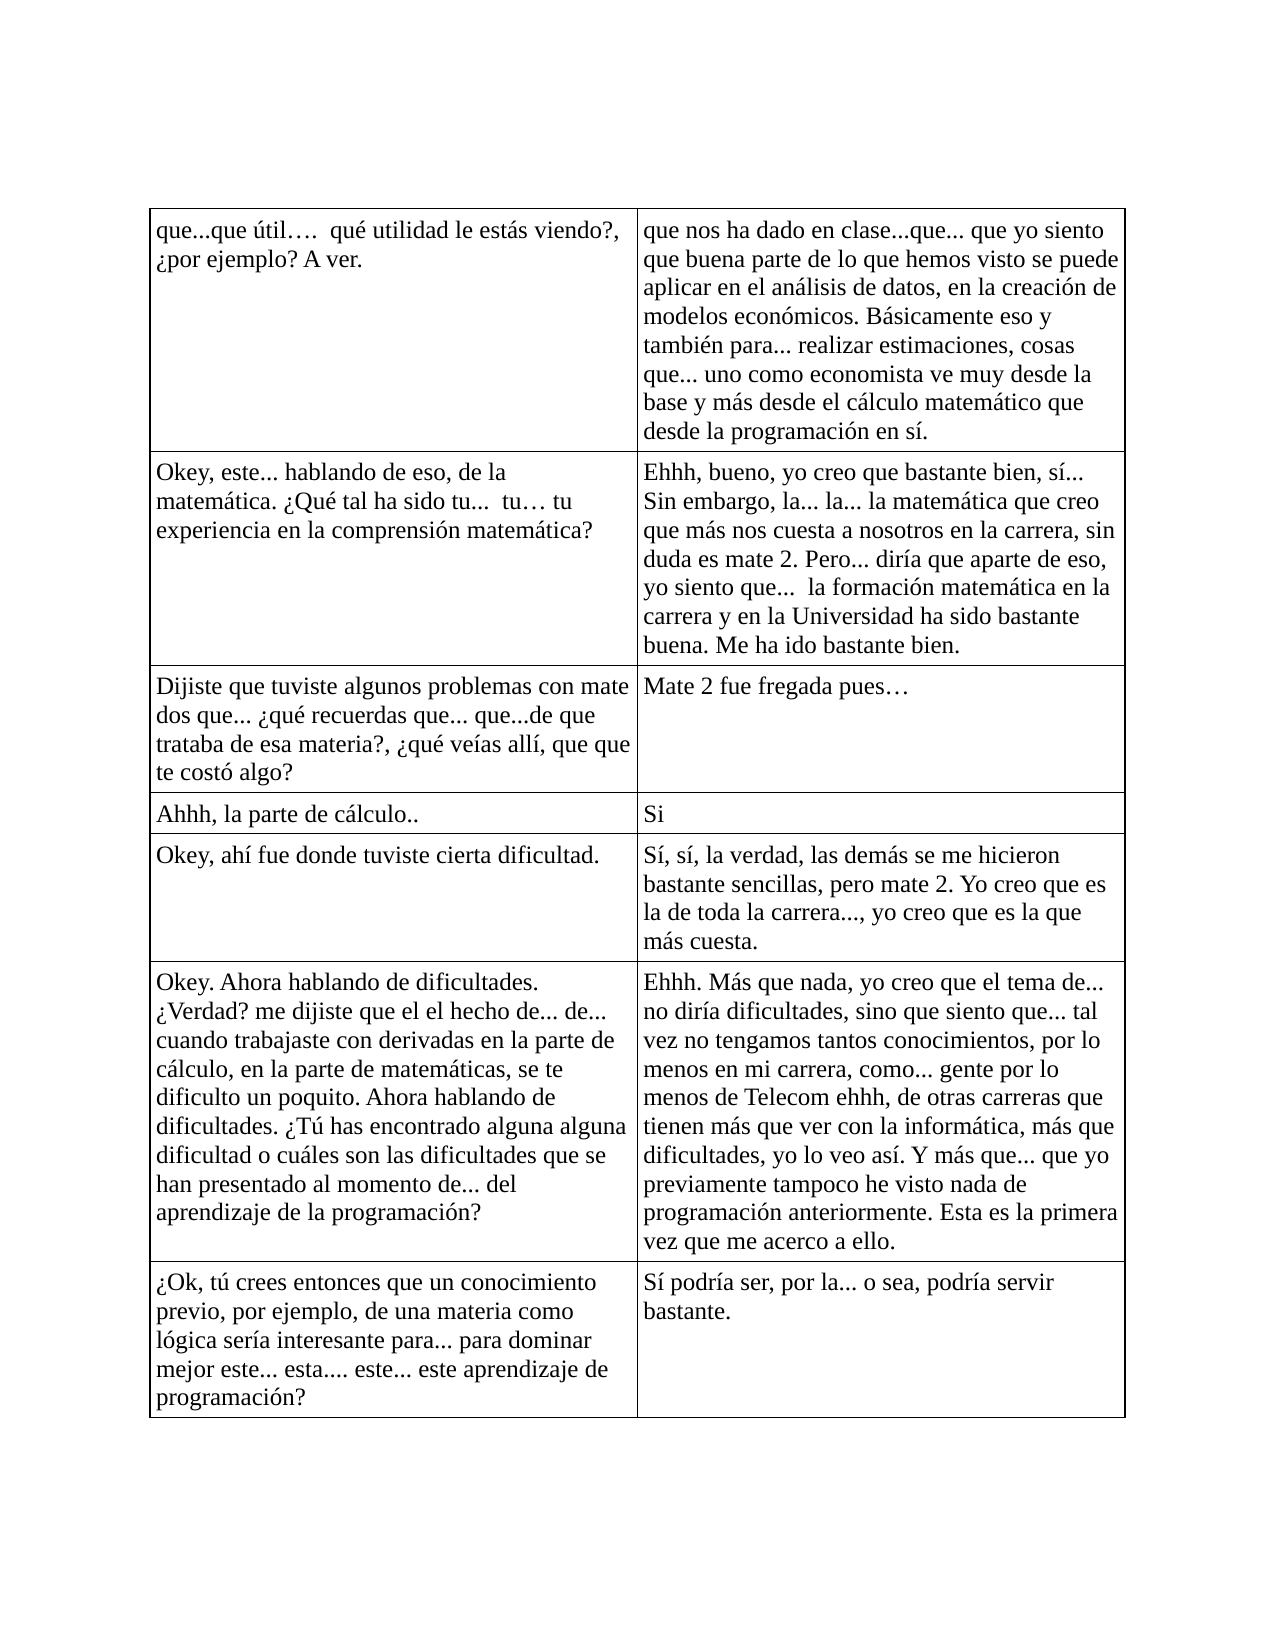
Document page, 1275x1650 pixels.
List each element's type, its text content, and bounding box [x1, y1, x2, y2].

table_cell ¿Ok, tú crees entonces que un conocimiento previo, por ejemplo, de una materia como lógica sería interesante para... para dominar mejor este... esta.... este... este aprendizaje de programación? [151, 1262, 637, 1417]
table_cell Sí podría ser, por la... o sea, podría servir bastante. [638, 1262, 1124, 1417]
table_cell Okey, ahí fue donde tuviste cierta dificultad. [151, 834, 637, 961]
table_cell Mate 2 fue fregada pues… [638, 666, 1124, 792]
table_cell Ehhh, bueno, yo creo que bastante bien, sí... Sin embargo, la... la... la matemática que creo que más nos cuesta a nosotros en la carrera, sin duda es mate 2. Pero... diría que aparte de eso, yo siento que... la formación matemática en la carrera y en la Universidad ha sido bastante buena. Me ha ido bastante bien. [638, 452, 1124, 664]
table_cell que...que útil…. qué utilidad le estás viendo?, ¿por ejemplo? A ver. [151, 209, 637, 451]
table_cell Sí, sí, la verdad, las demás se me hicieron bastante sencillas, pero mate 2. Yo creo que es la de toda la carrera..., yo creo que es la que más cuesta. [638, 834, 1124, 961]
table_cell Ehhh. Más que nada, yo creo que el tema de... no diría dificultades, sino que siento que... tal vez no tengamos tantos conocimientos, por lo menos en mi carrera, como... gente por lo menos de Telecom ehhh, de otras carreras que tienen más que ver con la informática, más que dificultades, yo lo veo así. Y más que... que yo previamente tampoco he visto nada de programación anteriormente. Esta es la primera vez que me acerco a ello. [638, 962, 1124, 1261]
table_cell Okey. Ahora hablando de dificultades. ¿Verdad? me dijiste que el el hecho de... de... cuando trabajaste con derivadas en la parte de cálculo, en la parte de matemáticas, se te dificulto un poquito. Ahora hablando de dificultades. ¿Tú has encontrado alguna alguna dificultad o cuáles son las dificultades que se han presentado al momento de... del aprendizaje de la programación? [151, 962, 637, 1261]
table_cell Ahhh, la parte de cálculo.. [151, 793, 637, 833]
table_cell Okey, este... hablando de eso, de la matemática. ¿Qué tal ha sido tu... tu… tu experiencia en la comprensión matemática? [151, 452, 637, 664]
table_cell Dijiste que tuviste algunos problemas con mate dos que... ¿qué recuerdas que... que...de que trataba de esa materia?, ¿qué veías allí, que que te costó algo? [151, 666, 637, 792]
table_cell Si [638, 793, 1124, 833]
table_cell que nos ha dado en clase...que... que yo siento que buena parte de lo que hemos visto se puede aplicar en el análisis de datos, en la creación de modelos económicos. Básicamente eso y también para... realizar estimaciones, cosas que... uno como economista ve muy desde la base y más desde el cálculo matemático que desde la programación en sí. [638, 209, 1124, 451]
